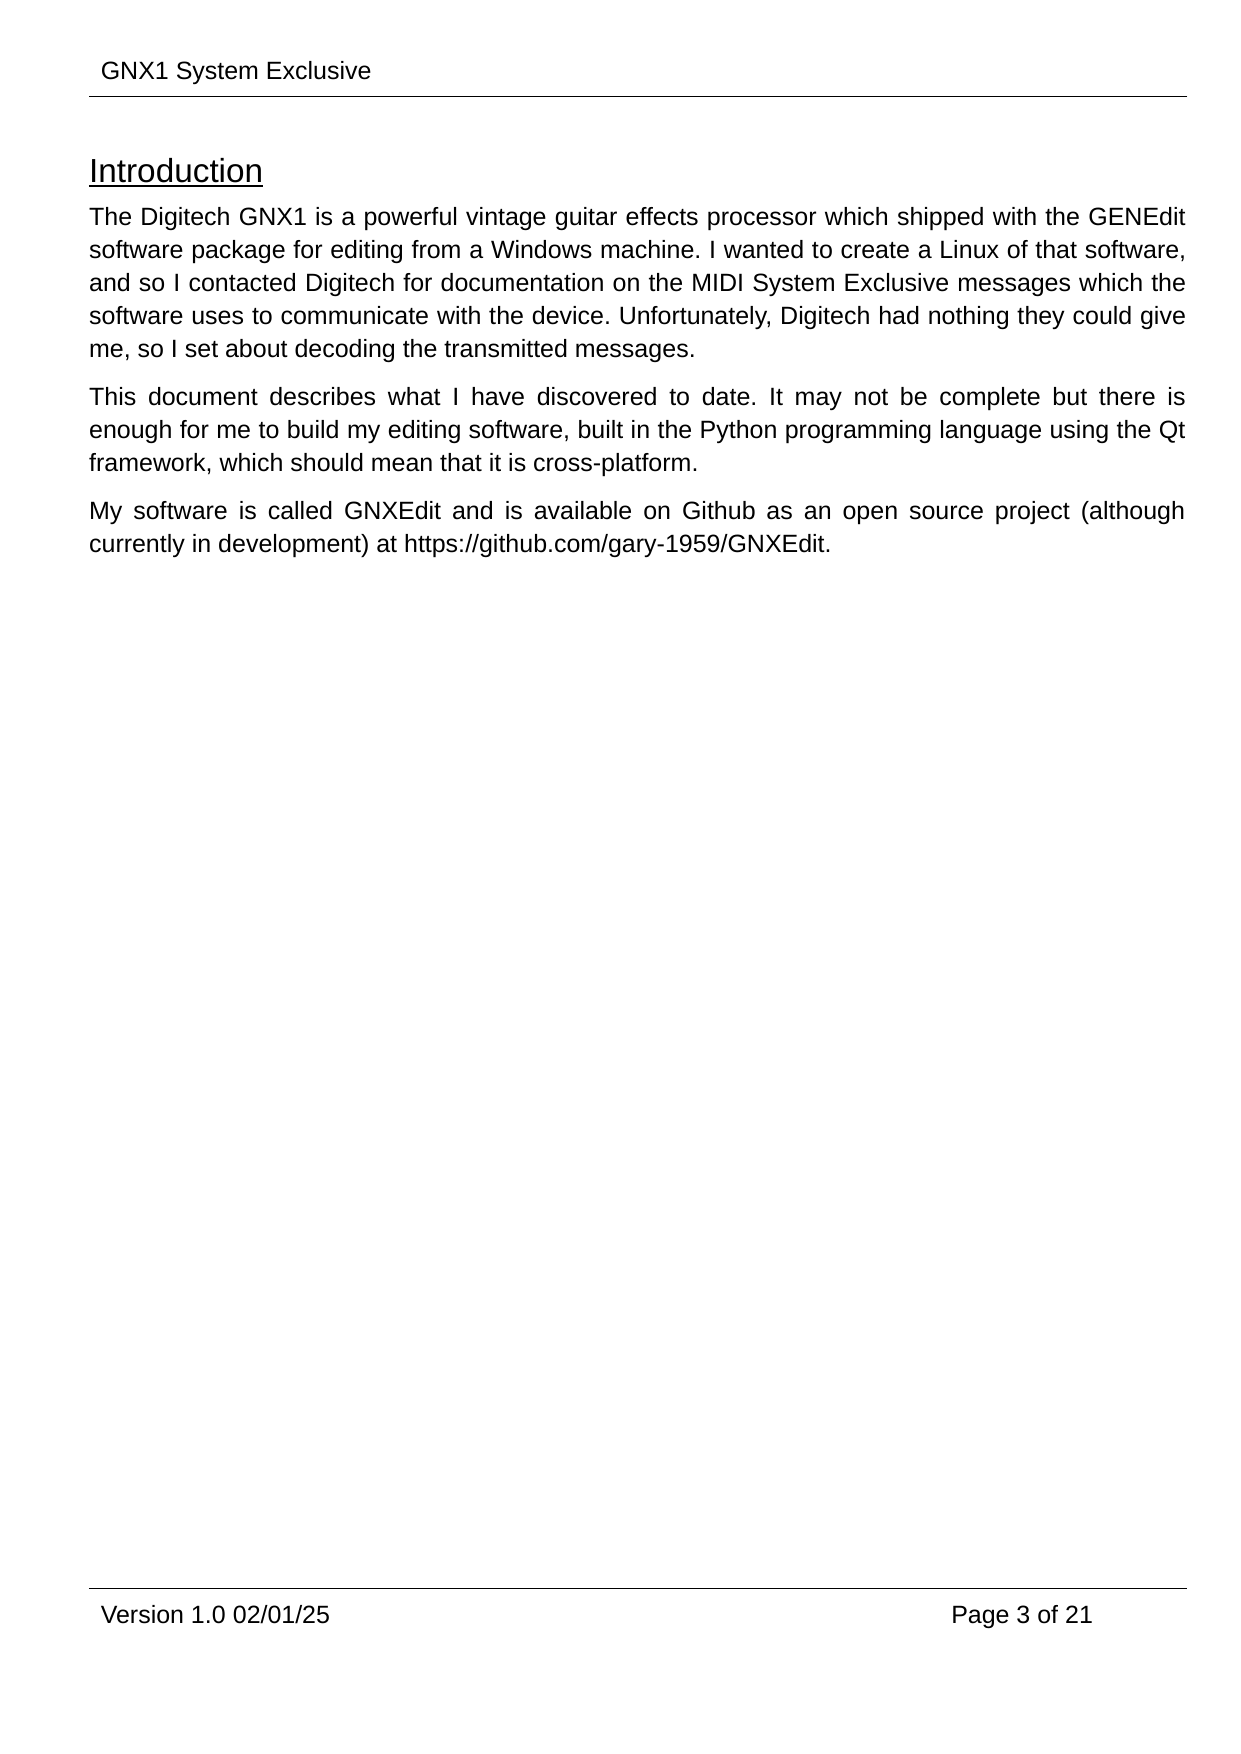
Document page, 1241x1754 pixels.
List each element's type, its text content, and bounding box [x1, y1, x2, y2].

text My software is called GNXEdit and is available on Github as an open source project (although currently in development) at https://github.com/gary-1959/GNXEdit. [89, 496, 1187, 557]
text This document describes what I have discovered to date. It may not be complete but there is enough for me to build my editing software, built in the Python programming language using the Qt framework, which should mean that it is cross-platform. [89, 382, 1187, 477]
subtitle Introduction [89, 151, 1187, 190]
text The Digitech GNX1 is a powerful vintage guitar effects processor which shipped with the GENEdit software package for editing from a Windows machine. I wanted to create a Linux of that software, and so I contacted Digitech for documentation on the MIDI System Exclusive messages which the software uses to communicate with the device. Unfortunately, Digitech had nothing they could give me, so I set about decoding the transmitted messages. [89, 202, 1187, 363]
